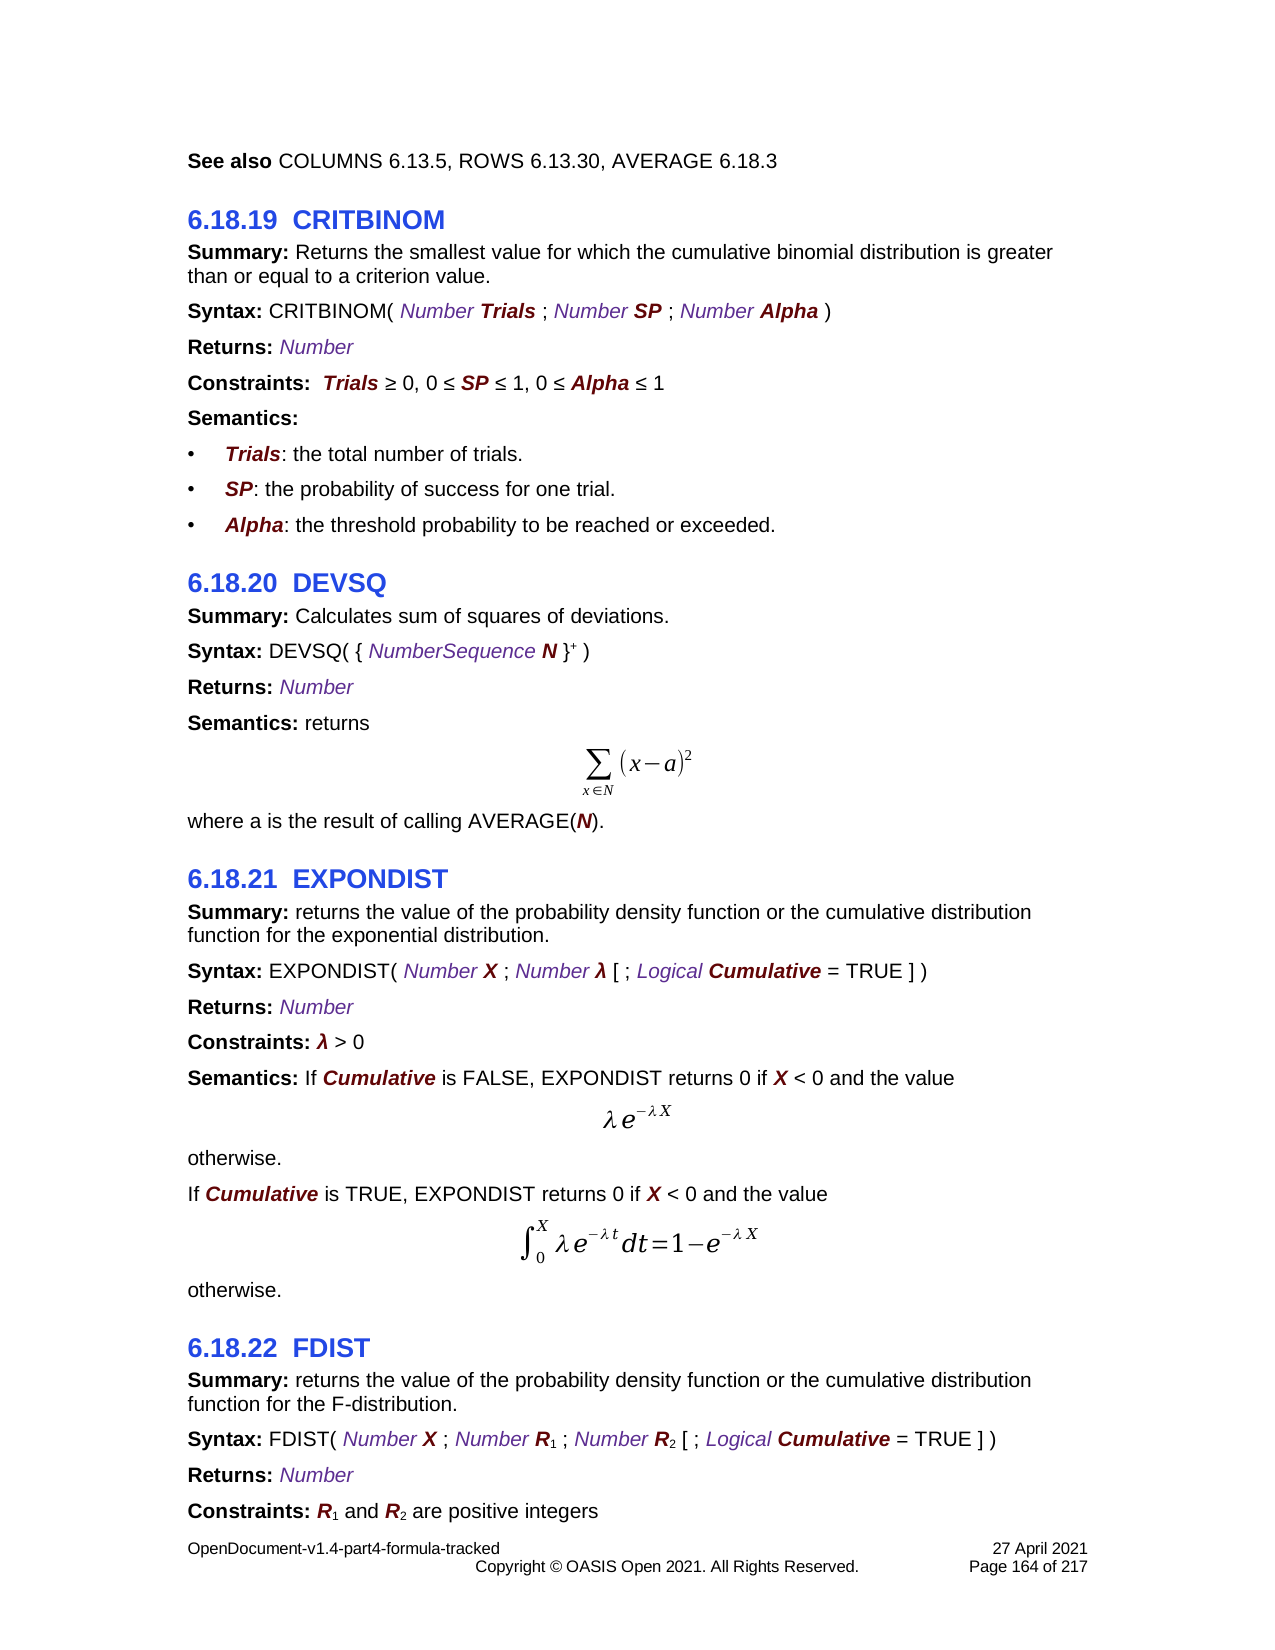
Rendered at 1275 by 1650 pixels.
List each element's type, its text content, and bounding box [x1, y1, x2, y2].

text Summary: returns the value of the probability density function or the cumulative distribution function for the exponential distribution. [187, 900, 1088, 947]
text Syntax: DEVSQ( { NumberSequence N }+ ) [187, 640, 1088, 663]
subtitle CRITBINOM [187, 204, 1088, 234]
text where a is the result of calling AVERAGE(N). [187, 810, 1088, 833]
text Syntax: EXPONDIST( Number X ; Number λ [ ; Logical Cumulative = TRUE ] ) [187, 959, 1088, 983]
text Summary: Returns the smallest value for which the cumulative binomial distribution is greater than or equal to a criterion value. [187, 241, 1088, 288]
subtitle FDIST [187, 1333, 1088, 1363]
text Returns: Number [187, 995, 1088, 1019]
list Trials: the total number of trials. [187, 442, 1088, 466]
subtitle DEVSQ [187, 568, 1088, 598]
text otherwise. [187, 1278, 1088, 1302]
text Semantics: If Cumulative is FALSE, EXPONDIST returns 0 if X < 0 and the value [187, 1066, 1088, 1090]
text If Cumulative is TRUE, EXPONDIST returns 0 if X < 0 and the value [187, 1182, 1088, 1206]
text Returns: Number [187, 335, 1088, 359]
text See also COLUMNS 6.13.5, ROWS 6.13.30, AVERAGE 6.18.3 [187, 150, 1088, 173]
list SP: the probability of success for one trial. [187, 478, 1088, 501]
text Syntax: FDIST( Number X ; Number R1 ; Number R2 [ ; Logical Cumulative = TRUE ] ) [187, 1428, 1088, 1451]
list Alpha: the threshold probability to be reached or exceeded. [187, 513, 1088, 537]
subtitle EXPONDIST [187, 864, 1088, 894]
text Constraints: Trials ≥ 0, 0 ≤ SP ≤ 1, 0 ≤ Alpha ≤ 1 [187, 371, 1088, 394]
text Summary: returns the value of the probability density function or the cumulative distribution function for the F-distribution. [187, 1369, 1088, 1416]
text Syntax: CRITBINOM( Number Trials ; Number SP ; Number Alpha ) [187, 300, 1088, 323]
text Returns: Number [187, 675, 1088, 699]
text Constraints: R1 and R2 are positive integers [187, 1499, 1088, 1523]
text otherwise. [187, 1147, 1088, 1170]
text Constraints: λ > 0 [187, 1031, 1088, 1054]
text Semantics: returns [187, 711, 1088, 734]
text Summary: Calculates sum of squares of deviations. [187, 604, 1088, 628]
text Semantics: [187, 407, 1088, 430]
text Returns: Number [187, 1463, 1088, 1487]
